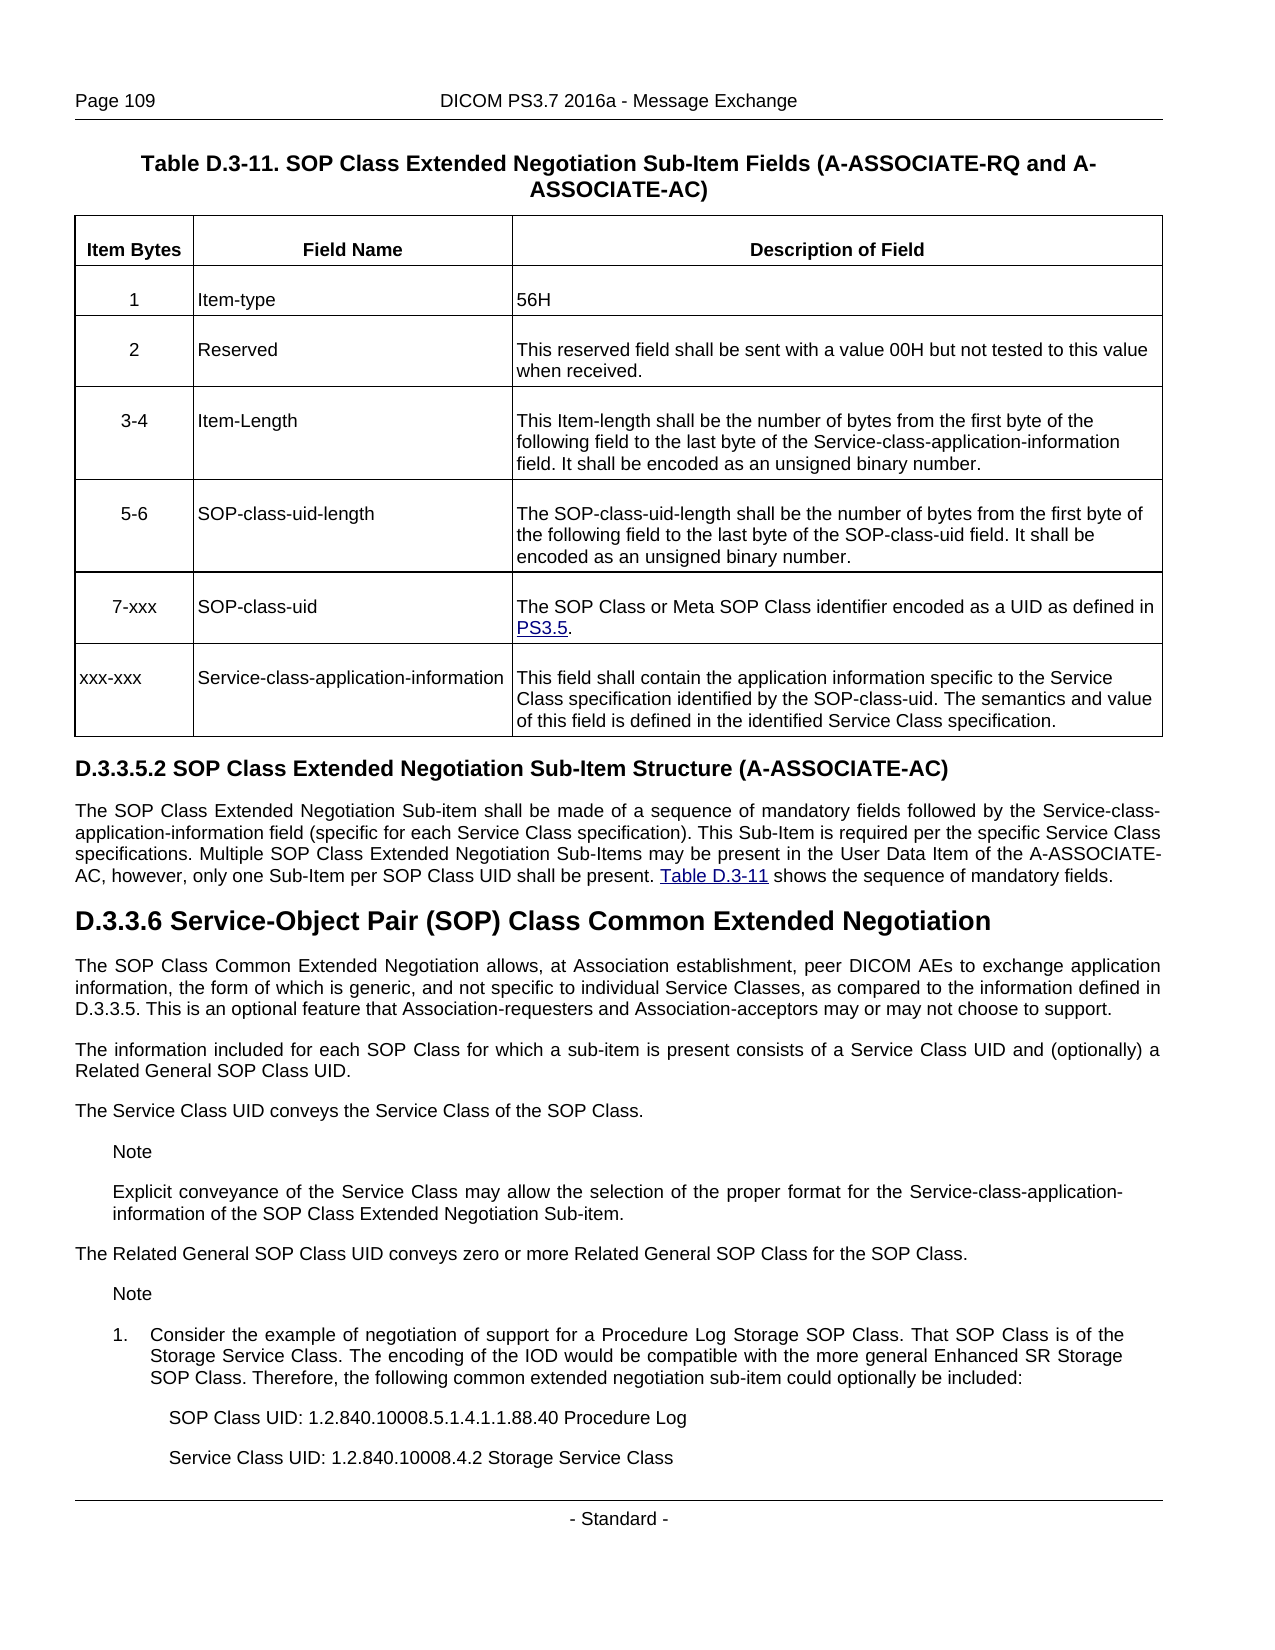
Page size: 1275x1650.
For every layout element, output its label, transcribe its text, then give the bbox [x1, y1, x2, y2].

text Note [112, 1141, 1125, 1162]
text Table D.3-11. SOP Class Extended Negotiation Sub-Item Fields (A-ASSOCIATE-RQ and A-ASSOCIATE-AC) [75, 150, 1162, 202]
text SOP Class UID: 1.2.840.10008.5.1.4.1.1.88.40 Procedure Log [169, 1407, 1125, 1428]
table_cell 56H [513, 266, 1162, 314]
table_cell Service-class-application-information [194, 644, 512, 736]
table_cell SOP-class-uid [194, 573, 512, 643]
text The Related General SOP Class UID conveys zero or more Related General SOP Class for the SOP Class. [75, 1243, 1162, 1264]
text Explicit conveyance of the Service Class may allow the selection of the proper format for the Service-class-application-information of the SOP Class Extended Negotiation Sub-item. [112, 1181, 1125, 1224]
table_cell This Item-length shall be the number of bytes from the first byte of the following field to the last byte of the Service-class-application-information field. It shall be encoded as an unsigned binary number. [513, 387, 1162, 479]
text Service Class UID: 1.2.840.10008.4.2 Storage Service Class [169, 1447, 1125, 1469]
table_cell 5-6 [76, 480, 193, 571]
table_cell 1 [76, 266, 193, 314]
table_cell The SOP-class-uid-length shall be the number of bytes from the first byte of the following field to the last byte of the SOP-class-uid field. It shall be encoded as an unsigned binary number. [513, 480, 1162, 571]
text D.3.3.5.2 SOP Class Extended Negotiation Sub-Item Structure (A-ASSOCIATE-AC) [75, 755, 1162, 781]
table_cell 3-4 [76, 387, 193, 479]
text The information included for each SOP Class for which a sub-item is present consists of a Service Class UID and (optionally) a Related General SOP Class UID. [75, 1038, 1162, 1081]
table_cell Item-Length [194, 387, 512, 479]
text The SOP Class Extended Negotiation Sub-item shall be made of a sequence of mandatory fields followed by the Service-class-application-information field (specific for each Service Class specification). This Sub-Item is required per the specific Service Class specifications. Multiple SOP Class Extended Negotiation Sub-Items may be present in the User Data Item of the A-ASSOCIATE-AC, however, only one Sub-Item per SOP Class UID shall be present. Table D.3-11 shows the sequence of mandatory fields. [75, 800, 1162, 886]
table_cell Reserved [194, 316, 512, 386]
list Consider the example of negotiation of support for a Procedure Log Storage SOP Class. That SOP Class is of the Storage Service Class. The encoding of the IOD would be compatible with the more general Enhanced SR Storage SOP Class. Therefore, the following common extended negotiation sub-item could optionally be included: [112, 1323, 1125, 1388]
table_cell 2 [76, 316, 193, 386]
table_header Item Bytes [76, 216, 193, 265]
table_cell The SOP Class or Meta SOP Class identifier encoded as a UID as defined in PS3.5. [513, 573, 1162, 643]
table_cell This field shall contain the application information specific to the Service Class specification identified by the SOP-class-uid. The semantics and value of this field is defined in the identified Service Class specification. [513, 644, 1162, 736]
table_cell This reserved field shall be sent with a value 00H but not tested to this value when received. [513, 316, 1162, 386]
table_header Description of Field [513, 216, 1162, 265]
text D.3.3.6 Service-Object Pair (SOP) Class Common Extended Negotiation [75, 905, 1162, 936]
text Note [112, 1283, 1125, 1304]
text The SOP Class Common Extended Negotiation allows, at Association establishment, peer DICOM AEs to exchange application information, the form of which is generic, and not specific to individual Service Classes, as compared to the information defined in D.3.3.5. This is an optional feature that Association-requesters and Association-acceptors may or may not choose to support. [75, 955, 1162, 1019]
table_header Field Name [194, 216, 512, 265]
text The Service Class UID conveys the Service Class of the SOP Class. [75, 1100, 1162, 1122]
table_cell Item-type [194, 266, 512, 314]
table_cell SOP-class-uid-length [194, 480, 512, 571]
table_cell xxx-xxx [76, 644, 193, 736]
table_cell 7-xxx [76, 573, 193, 643]
